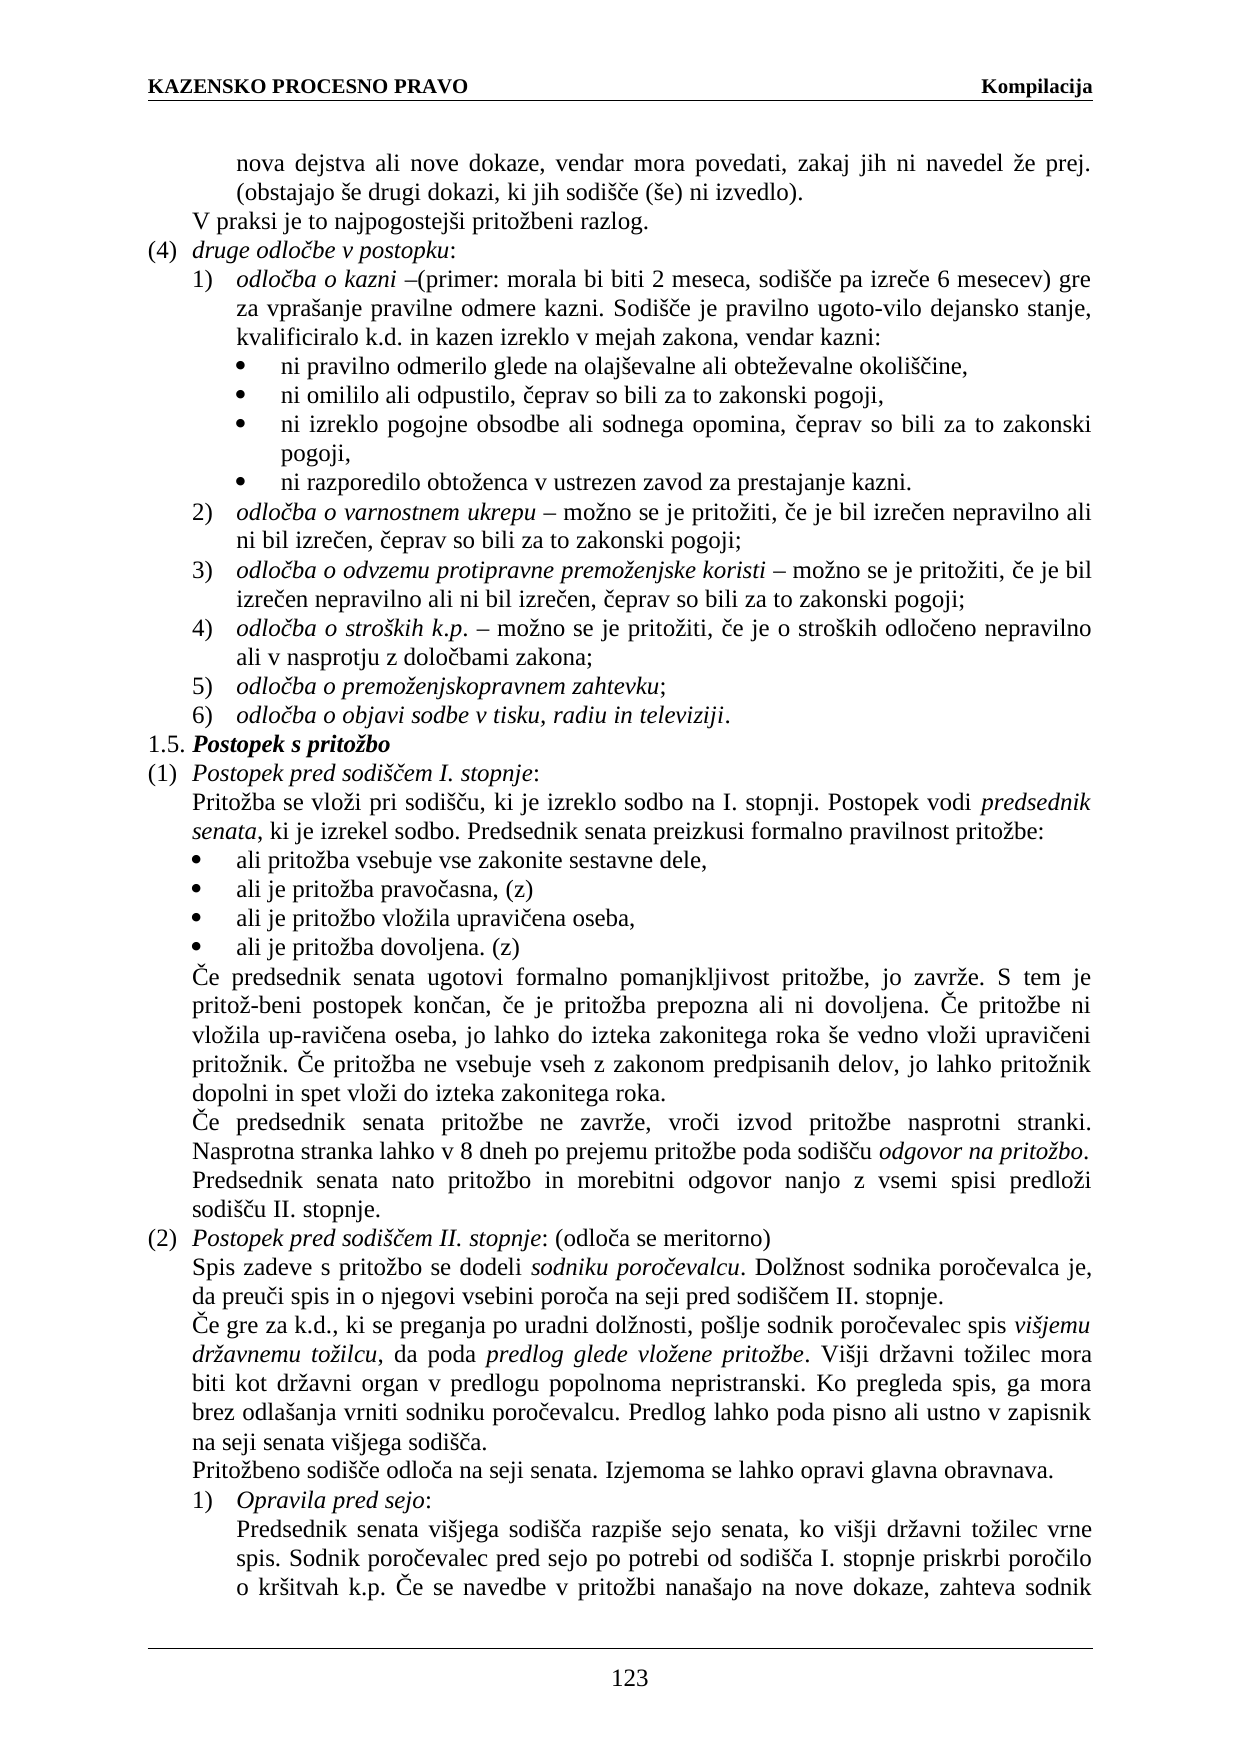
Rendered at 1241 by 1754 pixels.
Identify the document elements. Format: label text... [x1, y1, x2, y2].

list ni pravilno odmerilo glede na olajševalne ali obteževalne okoliščine, [236, 351, 1093, 380]
list odločba o varnostnem ukrepu – možno se je pritožiti, če je bil izrečen nepravilno ali ni bil izrečen, čeprav so bili za to zakonski pogoji; [192, 496, 1093, 554]
list odločba o stroških k.p. – možno se je pritožiti, če je o stroških odločeno nepravilno ali v nasprotju z določbami zakona; [192, 613, 1093, 671]
list odločba o premoženjskopravnem zahtevku; [192, 671, 1093, 700]
text Spis zadeve s pritožbo se dodeli sodniku poročevalcu. Dolžnost sodnika poročevalca je, da preuči spis in o njegovi vsebini poroča na seji pred sodiščem II. stopnje. [192, 1252, 1093, 1310]
text Pritožba se vloži pri sodišču, ki je izreklo sodbo na I. stopnji. Postopek vodi predsednik senata, ki je izrekel sodbo. Predsednik senata preizkusi formalno pravilnost pritožbe: [192, 787, 1093, 845]
text Pritožbeno sodišče odloča na seji senata. Izjemoma se lahko opravi glavna obravnava. [192, 1455, 1093, 1484]
text 1.5. Postopek s pritožbo [148, 729, 1093, 758]
list odločba o objavi sodbe v tisku, radiu in televiziji. [192, 700, 1093, 729]
list odločba o odvzemu protipravne premoženjske koristi – možno se je pritožiti, če je bil izrečen nepravilno ali ni bil izrečen, čeprav so bili za to zakonski pogoji; [192, 554, 1093, 613]
text Če predsednik senata ugotovi formalno pomanjkljivost pritožbe, jo zavrže. S tem je pritož-beni postopek končan, če je pritožba prepozna ali ni dovoljena. Če pritožbe ni vložila up-ravičena oseba, jo lahko do izteka zakonitega roka še vedno vloži upravičeni pritožnik. Če pritožba ne vsebuje vseh z zakonom predpisanih delov, jo lahko pritožnik dopolni in spet vloži do izteka zakonitega roka. [192, 961, 1093, 1107]
text Predsednik senata nato pritožbo in morebitni odgovor nanjo z vsemi spisi predloži sodišču II. stopnje. [192, 1165, 1093, 1223]
list Postopek pred sodiščem I. stopnje: [148, 758, 1093, 787]
list ni razporedilo obtoženca v ustrezen zavod za prestajanje kazni. [236, 467, 1093, 496]
list druge odločbe v postopku: [148, 235, 1093, 264]
list ni izreklo pogojne obsodbe ali sodnega opomina, čeprav so bili za to zakonski pogoji, [236, 409, 1093, 467]
list ali je pritožba dovoljena. (z) [192, 932, 1093, 961]
text Če gre za k.d., ki se preganja po uradni dolžnosti, pošlje sodnik poročevalec spis višjemu državnemu tožilcu, da poda predlog glede vložene pritožbe. Višji državni tožilec mora biti kot državni organ v predlogu popolnoma nepristranski. Ko pregleda spis, ga mora brez odlašanja vrniti sodniku poročevalcu. Predlog lahko poda pisno ali ustno v zapisnik na seji senata višjega sodišča. [192, 1310, 1093, 1455]
text Če predsednik senata pritožbe ne zavrže, vroči izvod pritožbe nasprotni stranki. Nasprotna stranka lahko v 8 dneh po prejemu pritožbe poda sodišču odgovor na pritožbo. [192, 1107, 1093, 1165]
list ali pritožba vsebuje vse zakonite sestavne dele, [192, 845, 1093, 874]
list ali je pritožbo vložila upravičena oseba, [192, 903, 1093, 932]
list Postopek pred sodiščem II. stopnje: (odloča se meritorno) [148, 1223, 1093, 1252]
text Predsednik senata višjega sodišča razpiše sejo senata, ko višji državni tožilec vrne spis. Sodnik poročevalec pred sejo po potrebi od sodišča I. stopnje priskrbi poročilo o kršitvah k.p. Če se navedbe v pritožbi nanašajo na nove dokaze, zahteva sodnik [236, 1513, 1093, 1601]
list Opravila pred sejo: [192, 1484, 1093, 1513]
list nova dejstva ali nove dokaze, vendar mora povedati, zakaj jih ni navedel že prej. (obstajajo še drugi dokazi, ki jih sodišče (še) ni izvedlo). [192, 148, 1093, 206]
text V praksi je to najpogostejši pritožbeni razlog. [192, 206, 1093, 235]
list ni omililo ali odpustilo, čeprav so bili za to zakonski pogoji, [236, 380, 1093, 409]
list ali je pritožba pravočasna, (z) [192, 874, 1093, 903]
list odločba o kazni –(primer: morala bi biti 2 meseca, sodišče pa izreče 6 mesecev) gre za vprašanje pravilne odmere kazni. Sodišče je pravilno ugoto-vilo dejansko stanje, kvalificiralo k.d. in kazen izreklo v mejah zakona, vendar kazni: [192, 264, 1093, 351]
